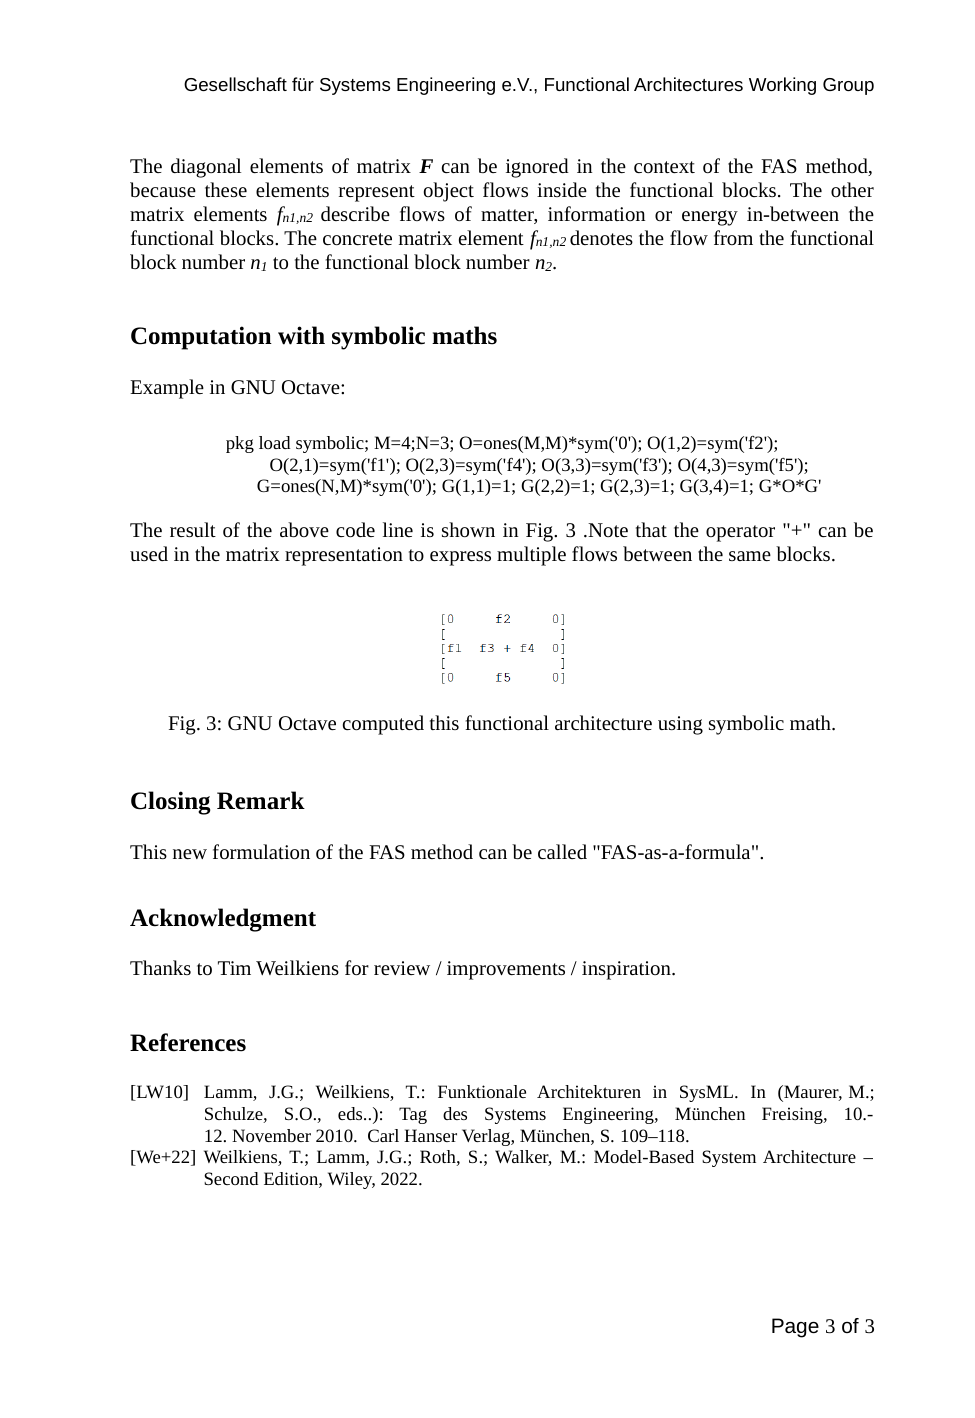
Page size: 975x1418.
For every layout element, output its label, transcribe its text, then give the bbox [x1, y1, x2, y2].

text pkg load symbolic; M=4;N=3; O=ones(M,M)*sym('0'); O(1,2)=sym('f2'); O(2,1)=sym('f1'); O(2,3)=sym('f4'); O(3,3)=sym('f3'); O(4,3)=sym('f5'); G=ones(N,M)*sym('0'); G(1,1)=1; G(2,2)=1; G(2,3)=1; G(3,4)=1; G*O*G' [130, 432, 874, 497]
text Example in GNU Octave: [130, 375, 874, 399]
subtitle Acknowledgment [130, 903, 874, 932]
text Fig. 3: GNU Octave computed this functional architecture using symbolic math. [130, 687, 874, 734]
text Thanks to Tim Weilkiens for review / improvements / inspiration. [130, 956, 874, 980]
subtitle References [130, 1028, 874, 1057]
text [We+22] Weilkiens, T.; Lamm, J.G.; Roth, S.; Walker, M.: Model-Based System Architecture – Second Edition, Wiley, 2022. [130, 1146, 874, 1189]
text The result of the above code line is shown in Fig. 3 .Note that the operator "+" can be used in the matrix representation to express multiple flows between the same blocks. [130, 518, 874, 566]
picture [438, 611, 566, 687]
subtitle Computation with symbolic maths [130, 321, 874, 350]
text The diagonal elements of matrix F can be ignored in the context of the FAS method, because these elements represent object flows inside the functional blocks. The other matrix elements fn1,n2 describe flows of matter, information or energy in-between the functional blocks. The concrete matrix element fn1,n2 denotes the flow from the functional block number n1 to the functional block number n2. [130, 153, 874, 274]
text [LW10] Lamm, J.G.; Weilkiens, T.: Funktionale Architekturen in SysML. In (Maurer, M.; Schulze, S.O., eds..): Tag des Systems Engineering, München Freising, 10.-12. November 2010. Carl Hanser Verlag, München, S. 109–118. [130, 1081, 874, 1146]
subtitle Closing Remark [130, 786, 874, 815]
text This new formulation of the FAS method can be called "FAS-as-a-formula". [130, 840, 874, 864]
